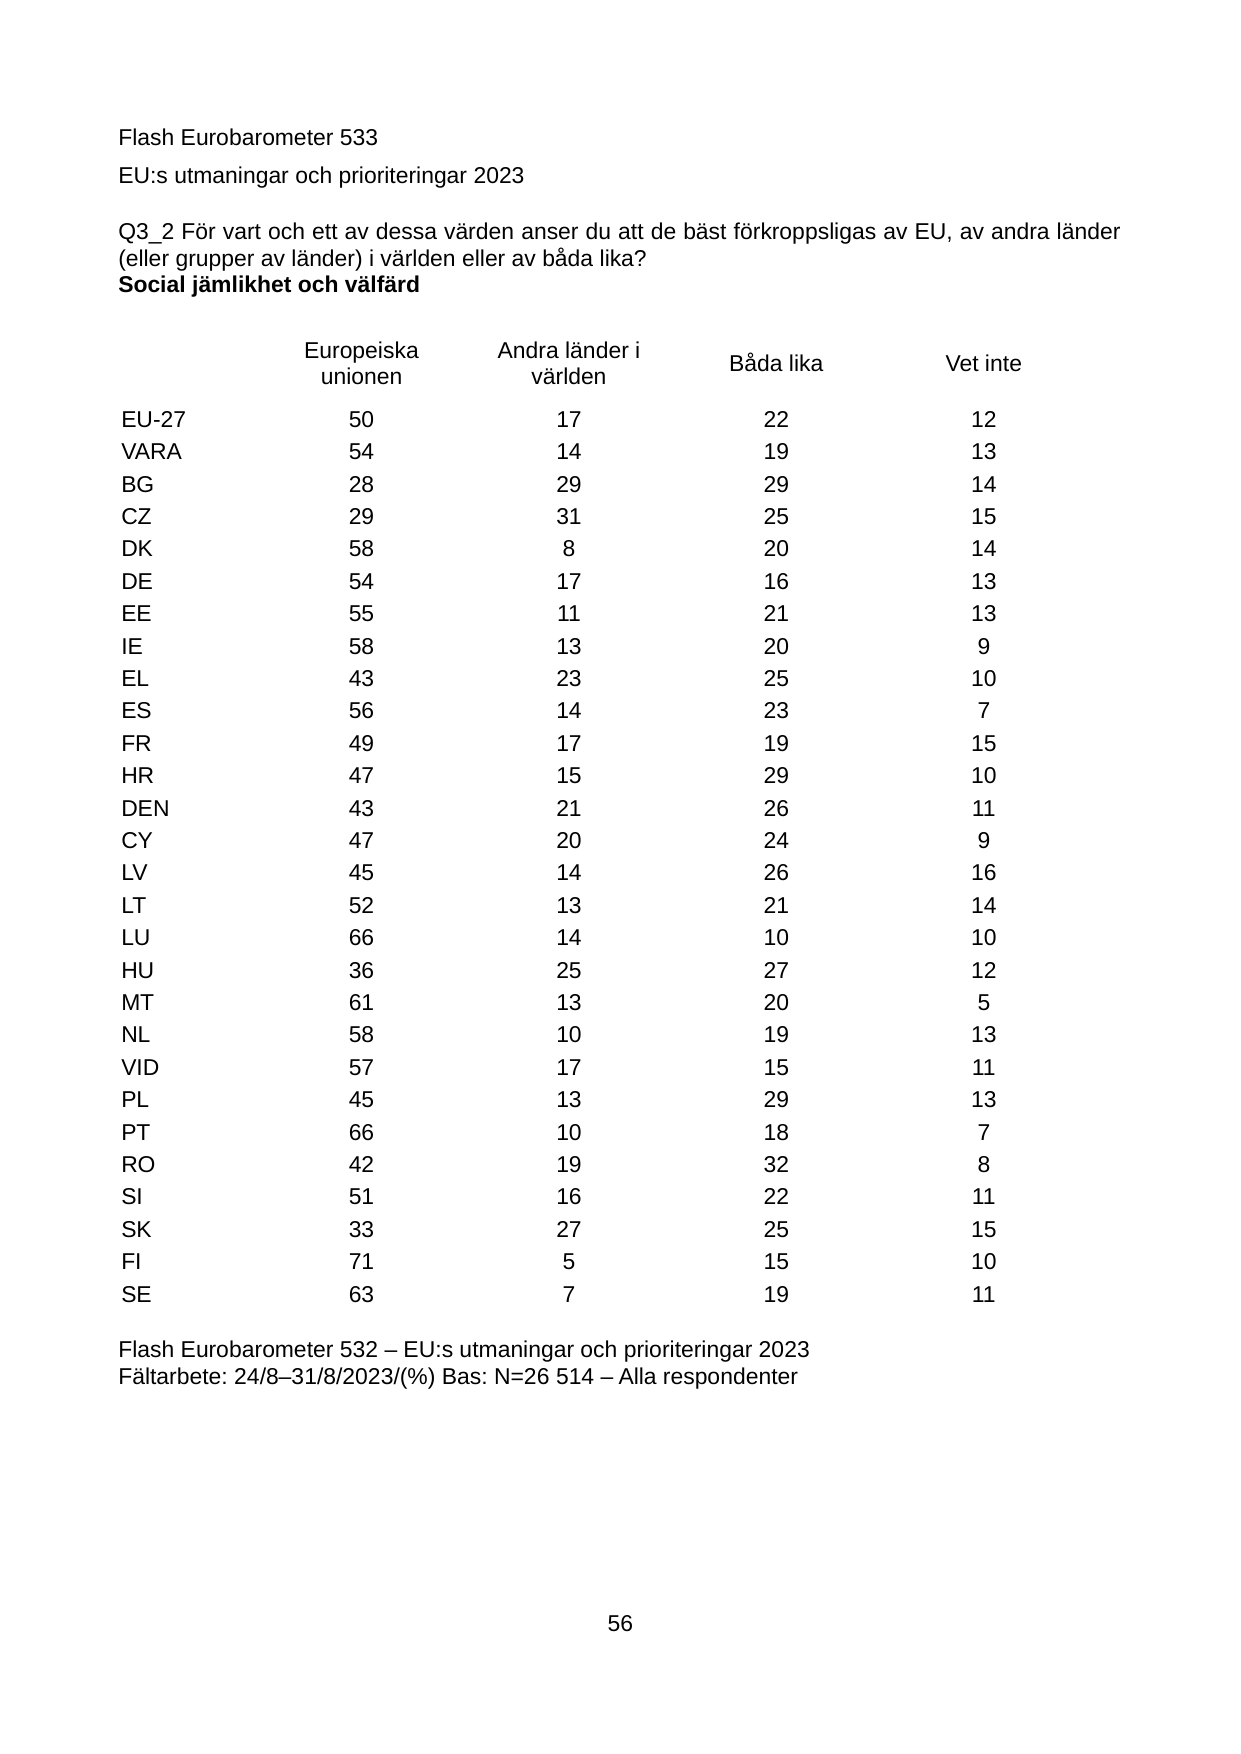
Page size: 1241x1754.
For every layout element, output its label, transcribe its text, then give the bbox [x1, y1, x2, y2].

table_cell 27 [673, 954, 880, 986]
table_cell 14 [465, 694, 672, 727]
table_cell VID [118, 1051, 258, 1083]
table_cell 21 [673, 889, 880, 921]
table_cell 15 [673, 1245, 880, 1277]
table_cell EL [118, 662, 258, 694]
table_cell MT [118, 986, 258, 1018]
table_cell 10 [880, 921, 1087, 953]
table_cell 58 [258, 1018, 465, 1051]
table_cell HU [118, 954, 258, 986]
table_cell 28 [258, 468, 465, 500]
table_cell 5 [880, 986, 1087, 1018]
table_cell NL [118, 1018, 258, 1051]
table_cell 13 [880, 435, 1087, 468]
table_cell 25 [465, 954, 672, 986]
table_cell 16 [880, 856, 1087, 889]
table_cell 27 [465, 1213, 672, 1245]
table_cell 29 [258, 500, 465, 532]
table_cell 9 [880, 630, 1087, 662]
table_cell 58 [258, 533, 465, 565]
table_cell 15 [880, 1213, 1087, 1245]
table_cell 15 [880, 500, 1087, 532]
table_cell DEN [118, 792, 258, 824]
table_cell 23 [673, 694, 880, 727]
table_cell 29 [673, 468, 880, 500]
table_cell CY [118, 824, 258, 856]
table_cell 16 [673, 565, 880, 597]
table_cell CZ [118, 500, 258, 532]
table_cell 56 [258, 694, 465, 727]
text Flash Eurobarometer 532 – EU:s utmaningar och prioriteringar 2023 [118, 1336, 1122, 1363]
table_cell FR [118, 727, 258, 759]
table_cell 11 [880, 1180, 1087, 1213]
table_cell 20 [465, 824, 672, 856]
table_cell 18 [673, 1116, 880, 1148]
table_cell 17 [465, 403, 672, 435]
table_cell 71 [258, 1245, 465, 1277]
table_cell 13 [465, 889, 672, 921]
table_cell 29 [673, 1083, 880, 1116]
table_cell 47 [258, 759, 465, 792]
table_cell 25 [673, 500, 880, 532]
table_cell 57 [258, 1051, 465, 1083]
table_cell 11 [465, 597, 672, 629]
table_cell 11 [880, 1278, 1087, 1310]
table_cell 10 [465, 1116, 672, 1148]
table_cell 15 [465, 759, 672, 792]
table_cell 45 [258, 1083, 465, 1116]
table_cell 15 [673, 1051, 880, 1083]
table_cell 14 [880, 533, 1087, 565]
table_cell LT [118, 889, 258, 921]
table_cell 14 [465, 435, 672, 468]
table_cell 20 [673, 533, 880, 565]
table_cell 10 [880, 1245, 1087, 1277]
table_cell 19 [673, 435, 880, 468]
table_cell HR [118, 759, 258, 792]
table_cell 12 [880, 954, 1087, 986]
table_cell 7 [880, 694, 1087, 727]
table_header Båda lika [673, 324, 880, 403]
table_cell EU-27 [118, 403, 258, 435]
table_cell ES [118, 694, 258, 727]
table_cell LU [118, 921, 258, 953]
table_cell 13 [880, 565, 1087, 597]
table_cell 13 [465, 630, 672, 662]
table_cell SI [118, 1180, 258, 1213]
table_cell 36 [258, 954, 465, 986]
table_cell 33 [258, 1213, 465, 1245]
table_cell BG [118, 468, 258, 500]
table_cell 50 [258, 403, 465, 435]
table_cell RO [118, 1148, 258, 1180]
table_cell 29 [673, 759, 880, 792]
table_cell 54 [258, 565, 465, 597]
table_cell 21 [465, 792, 672, 824]
table_cell 19 [673, 1018, 880, 1051]
table_cell 20 [673, 630, 880, 662]
table_cell 45 [258, 856, 465, 889]
table_cell 16 [465, 1180, 672, 1213]
table_cell 15 [880, 727, 1087, 759]
table_cell 11 [880, 1051, 1087, 1083]
table_cell FI [118, 1245, 258, 1277]
table_cell 25 [673, 1213, 880, 1245]
table_cell 8 [465, 533, 672, 565]
table_cell 10 [465, 1018, 672, 1051]
table_cell 54 [258, 435, 465, 468]
table_cell 14 [465, 921, 672, 953]
table_cell 17 [465, 727, 672, 759]
table_cell 32 [673, 1148, 880, 1180]
table_cell 31 [465, 500, 672, 532]
table_cell 7 [880, 1116, 1087, 1148]
table_cell 11 [880, 792, 1087, 824]
table_cell 26 [673, 792, 880, 824]
text Q3_2 För vart och ett av dessa värden anser du att de bäst förkroppsligas av EU, av andra länder (eller grupper av länder) i världen eller av båda lika? [118, 218, 1122, 271]
table_cell 13 [465, 986, 672, 1018]
table_cell 20 [673, 986, 880, 1018]
table_cell 13 [880, 1018, 1087, 1051]
table_cell 24 [673, 824, 880, 856]
table_cell SE [118, 1278, 258, 1310]
table_cell 10 [880, 662, 1087, 694]
table_cell PT [118, 1116, 258, 1148]
table_cell 29 [465, 468, 672, 500]
table_cell 42 [258, 1148, 465, 1180]
table_cell LV [118, 856, 258, 889]
table_cell 12 [880, 403, 1087, 435]
table_cell 23 [465, 662, 672, 694]
table_cell 52 [258, 889, 465, 921]
table_cell 63 [258, 1278, 465, 1310]
table_cell SK [118, 1213, 258, 1245]
table_cell 22 [673, 1180, 880, 1213]
table_cell VARA [118, 435, 258, 468]
table_cell 10 [880, 759, 1087, 792]
text Fältarbete: 24/8–31/8/2023/(%) Bas: N=26 514 – Alla respondenter [118, 1363, 1122, 1389]
table_cell 19 [673, 1278, 880, 1310]
table_header Andra länder i världen [465, 324, 672, 403]
table_cell 19 [673, 727, 880, 759]
table_cell 49 [258, 727, 465, 759]
table_cell 51 [258, 1180, 465, 1213]
table_header [118, 324, 258, 403]
table_cell 58 [258, 630, 465, 662]
table_cell 22 [673, 403, 880, 435]
table_cell 55 [258, 597, 465, 629]
table_cell 66 [258, 921, 465, 953]
table_cell 26 [673, 856, 880, 889]
table_cell 14 [880, 889, 1087, 921]
table_cell 17 [465, 565, 672, 597]
table_cell 47 [258, 824, 465, 856]
table_cell 21 [673, 597, 880, 629]
table_cell 10 [673, 921, 880, 953]
table_cell 9 [880, 824, 1087, 856]
table_cell IE [118, 630, 258, 662]
table_cell 43 [258, 792, 465, 824]
table_cell PL [118, 1083, 258, 1116]
table_header Europeiska unionen [258, 324, 465, 403]
table_cell 14 [465, 856, 672, 889]
table_cell 5 [465, 1245, 672, 1277]
table_cell 17 [465, 1051, 672, 1083]
table_cell 66 [258, 1116, 465, 1148]
table_cell 7 [465, 1278, 672, 1310]
table_cell 43 [258, 662, 465, 694]
table_header Vet inte [880, 324, 1087, 403]
text Social jämlikhet och välfärd [118, 271, 1122, 297]
table_cell 13 [880, 597, 1087, 629]
table_cell DK [118, 533, 258, 565]
table_cell 13 [465, 1083, 672, 1116]
table_cell 19 [465, 1148, 672, 1180]
table_cell 14 [880, 468, 1087, 500]
table_cell 13 [880, 1083, 1087, 1116]
table_cell DE [118, 565, 258, 597]
table_cell 61 [258, 986, 465, 1018]
table_cell EE [118, 597, 258, 629]
table_cell 8 [880, 1148, 1087, 1180]
table_cell 25 [673, 662, 880, 694]
